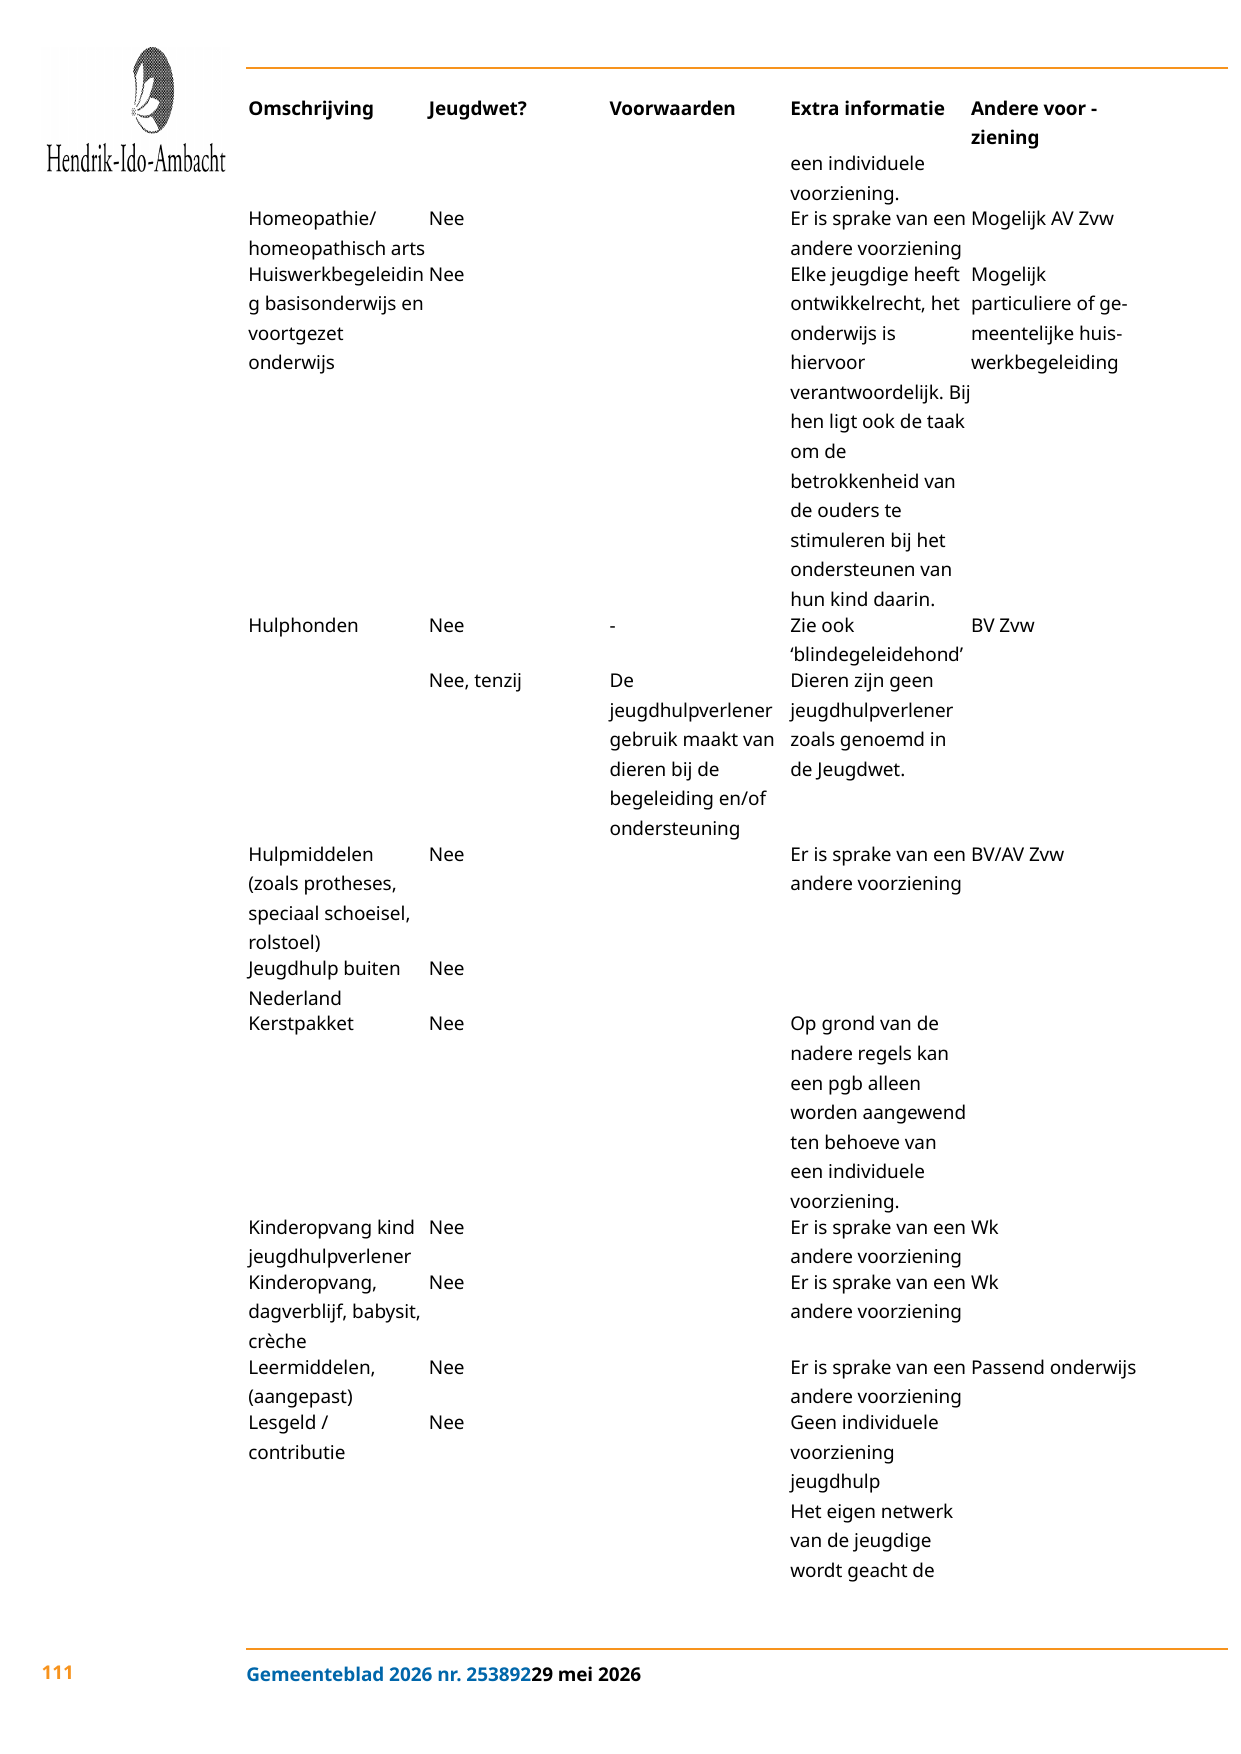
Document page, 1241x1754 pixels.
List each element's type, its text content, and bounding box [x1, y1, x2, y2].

table_cell Nee [429, 261, 609, 612]
table_cell Er is sprake van een andere voorziening [790, 841, 971, 955]
table_cell Nee [429, 955, 609, 1011]
table_cell Wk [971, 1214, 1152, 1269]
table_cell Er is sprake van een andere voorziening [790, 1269, 971, 1354]
table_header Extra informatie [790, 95, 971, 150]
table_cell Nee [429, 612, 609, 667]
table_cell [609, 1354, 790, 1409]
table_cell Lesgeld / contributie [248, 1409, 429, 1583]
table_cell Nee [429, 841, 609, 955]
table_cell [790, 955, 971, 1011]
table_header Jeugdwet? [429, 95, 609, 150]
table_cell Elke jeugdige heeft ontwikkelrecht, het onderwijs is hiervoor verantwoordelijk. Bij hen ligt ook de taak om de betrokkenheid van de ouders te stimuleren bij het ondersteunen van hun kind daarin. [790, 261, 971, 612]
table_cell [971, 955, 1152, 1011]
table_cell [429, 150, 609, 205]
table_cell Nee [429, 205, 609, 261]
table_cell [971, 150, 1152, 205]
table_cell Nee [429, 1354, 609, 1409]
table_cell Homeopathie/ homeopathisch arts [248, 205, 429, 261]
table_cell [248, 150, 429, 205]
table_cell Mogelijk AV Zvw [971, 205, 1152, 261]
table_cell Passend onderwijs [971, 1354, 1152, 1409]
table_cell Nee [429, 1214, 609, 1269]
table_cell Hulpmiddelen (zoals protheses, speciaal schoeisel, rolstoel) [248, 841, 429, 955]
table_cell Zie ook ‘blindegeleidehond’ [790, 612, 971, 667]
table_cell Nee, tenzij [429, 667, 609, 841]
table_header Andere voor -ziening [971, 95, 1152, 150]
table_cell Huiswerkbegeleiding basisonderwijs en voortgezet onderwijs [248, 261, 429, 612]
table_cell [971, 1409, 1152, 1583]
table_cell Mogelijk particuliere of ge-meentelijke huis-werkbegeleiding [971, 261, 1152, 612]
table_cell [609, 150, 790, 205]
table_cell [609, 1409, 790, 1583]
table_cell Kinderopvang, dagverblijf, babysit, crèche [248, 1269, 429, 1354]
table_cell Er is sprake van een andere voorziening [790, 1354, 971, 1409]
table_cell Wk [971, 1269, 1152, 1354]
table_cell Nee [429, 1409, 609, 1583]
table_cell [609, 1269, 790, 1354]
table_cell [609, 261, 790, 612]
table_cell [609, 205, 790, 261]
table_cell [609, 955, 790, 1011]
table_cell Er is sprake van een andere voorziening [790, 1214, 971, 1269]
table_cell [609, 1214, 790, 1269]
table_cell Leermiddelen, (aangepast) [248, 1354, 429, 1409]
table_cell Kinderopvang kind jeugdhulpverlener [248, 1214, 429, 1269]
table_cell BV Zvw [971, 612, 1152, 841]
table_cell [971, 1011, 1152, 1214]
table_cell Nee [429, 1269, 609, 1354]
table_cell Er is sprake van een andere voorziening [790, 205, 971, 261]
table_cell [609, 841, 790, 955]
table_cell De jeugdhulpverlener gebruik maakt van dieren bij de begeleiding en/of ondersteuning [609, 667, 790, 841]
table_cell Kerstpakket [248, 1011, 429, 1214]
table_cell Hulphonden [248, 612, 429, 841]
picture [41, 47, 231, 172]
table_cell Jeugdhulp buiten Nederland [248, 955, 429, 1011]
table_cell Nee [429, 1011, 609, 1214]
table_cell Geen individuele voorziening jeugdhulp Het eigen netwerk van de jeugdige wordt geacht de [790, 1409, 971, 1583]
table_header Voorwaarden [609, 95, 790, 150]
table_cell Op grond van de nadere regels kan een pgb alleen worden aangewend ten behoeve van een individuele voorziening. [790, 1011, 971, 1214]
table_cell BV/AV Zvw [971, 841, 1152, 955]
table_cell - [609, 612, 790, 667]
table_cell Dieren zijn geen jeugdhulpverlener zoals genoemd in de Jeugdwet. [790, 667, 971, 841]
table_header Omschrijving [248, 95, 429, 150]
table_cell een individuele voorziening. [790, 150, 971, 205]
table_cell [609, 1011, 790, 1214]
